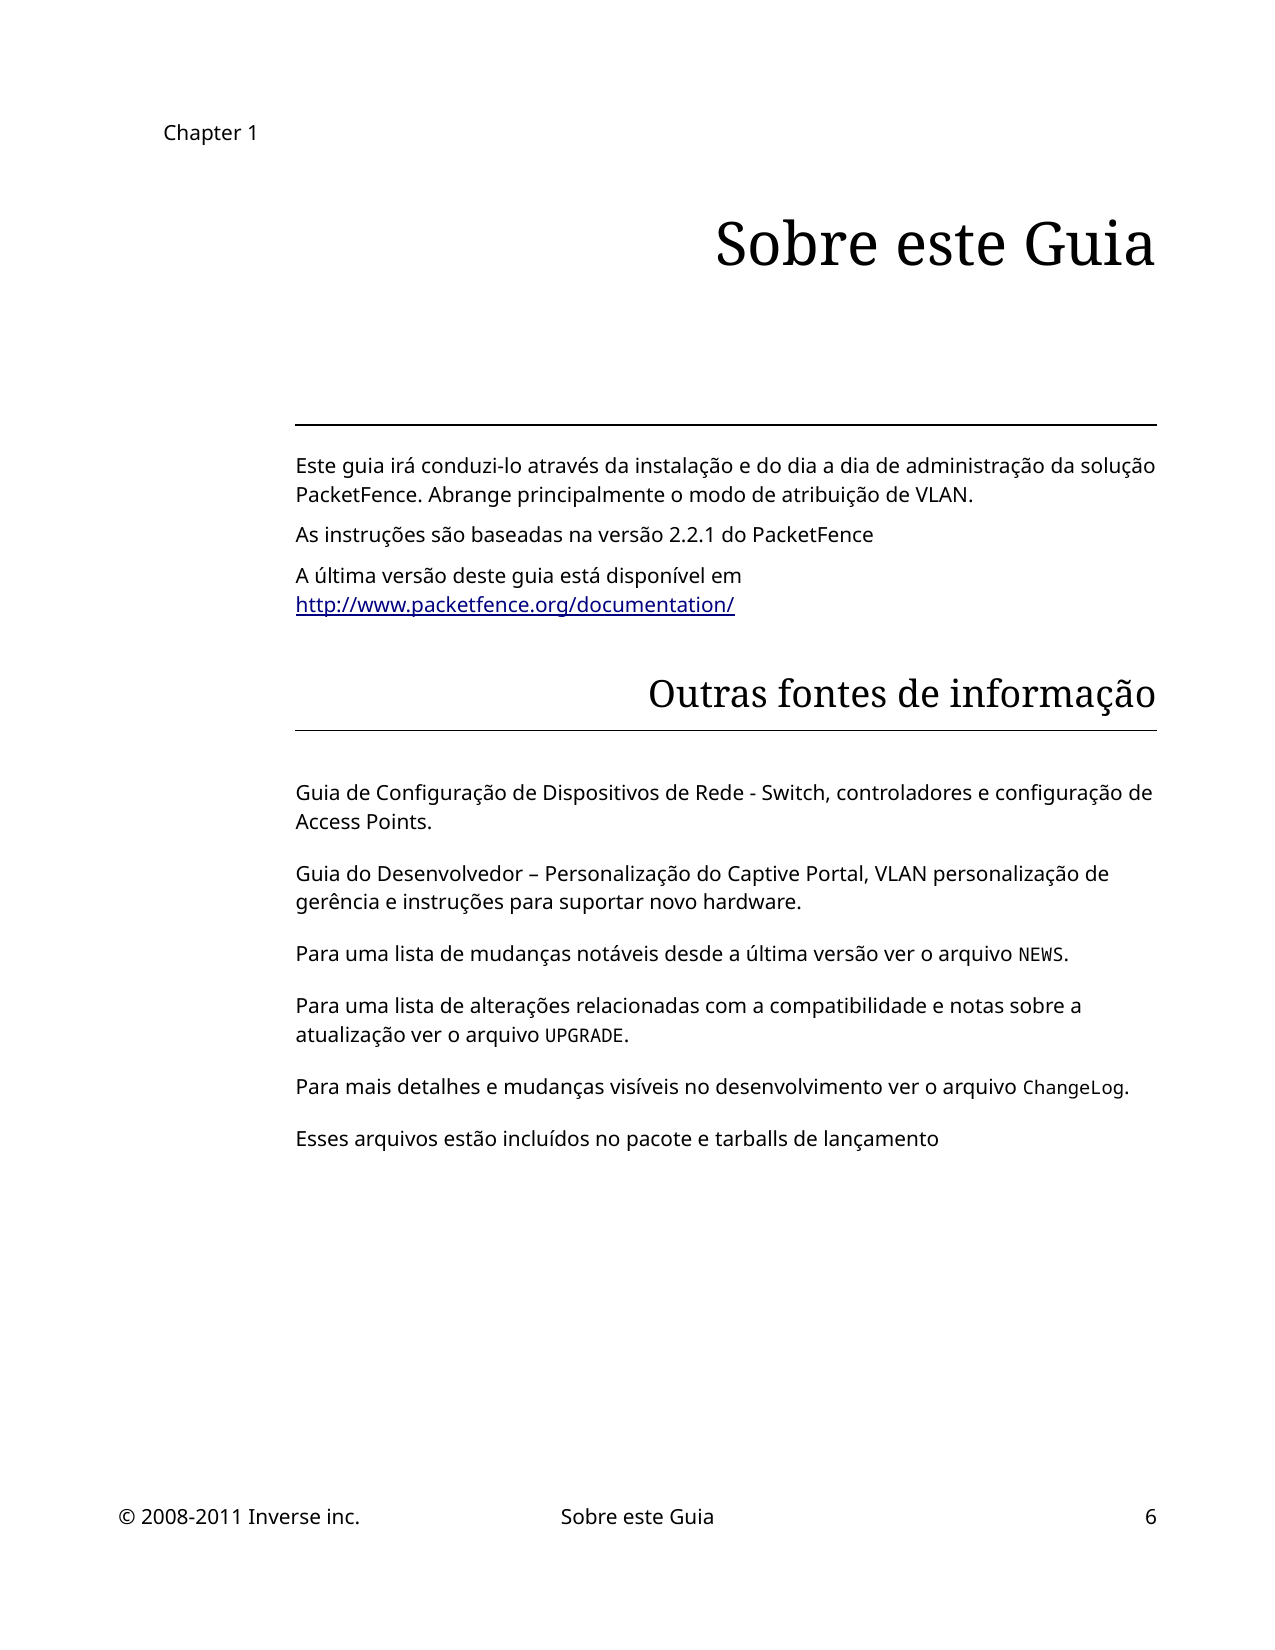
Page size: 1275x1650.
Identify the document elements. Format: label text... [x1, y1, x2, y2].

text Para uma lista de mudanças notáveis desde a última versão ver o arquivo NEWS. [295, 939, 1157, 968]
text As instruções são baseadas na versão 2.2.1 do PacketFence [295, 521, 1157, 549]
text Para mais detalhes e mudanças visíveis no desenvolvimento ver o arquivo ChangeLog. [295, 1072, 1157, 1101]
subtitle Outras fontes de informação [295, 667, 1157, 730]
text Para uma lista de alterações relacionadas com a compatibilidade e notas sobre a atualização ver o arquivo UPGRADE. [295, 992, 1157, 1048]
text Este guia irá conduzi-lo através da instalação e do dia a dia de administração da solução PacketFence. Abrange principalmente o modo de atribuição de VLAN. [295, 451, 1157, 508]
subtitle Sobre este Guia [295, 201, 1157, 424]
text A última versão deste guia está disponível em http://www.packetfence.org/documentation/ [295, 562, 1157, 618]
text Esses arquivos estão incluídos no pacote e tarballs de lançamento [295, 1124, 1157, 1153]
text Guia de Configuração de Dispositivos de Rede - Switch, controladores e configuração de Access Points. [295, 778, 1157, 835]
text Guia do Desenvolvedor – Personalização do Captive Portal, VLAN personalização de gerência e instruções para suportar novo hardware. [295, 859, 1157, 916]
